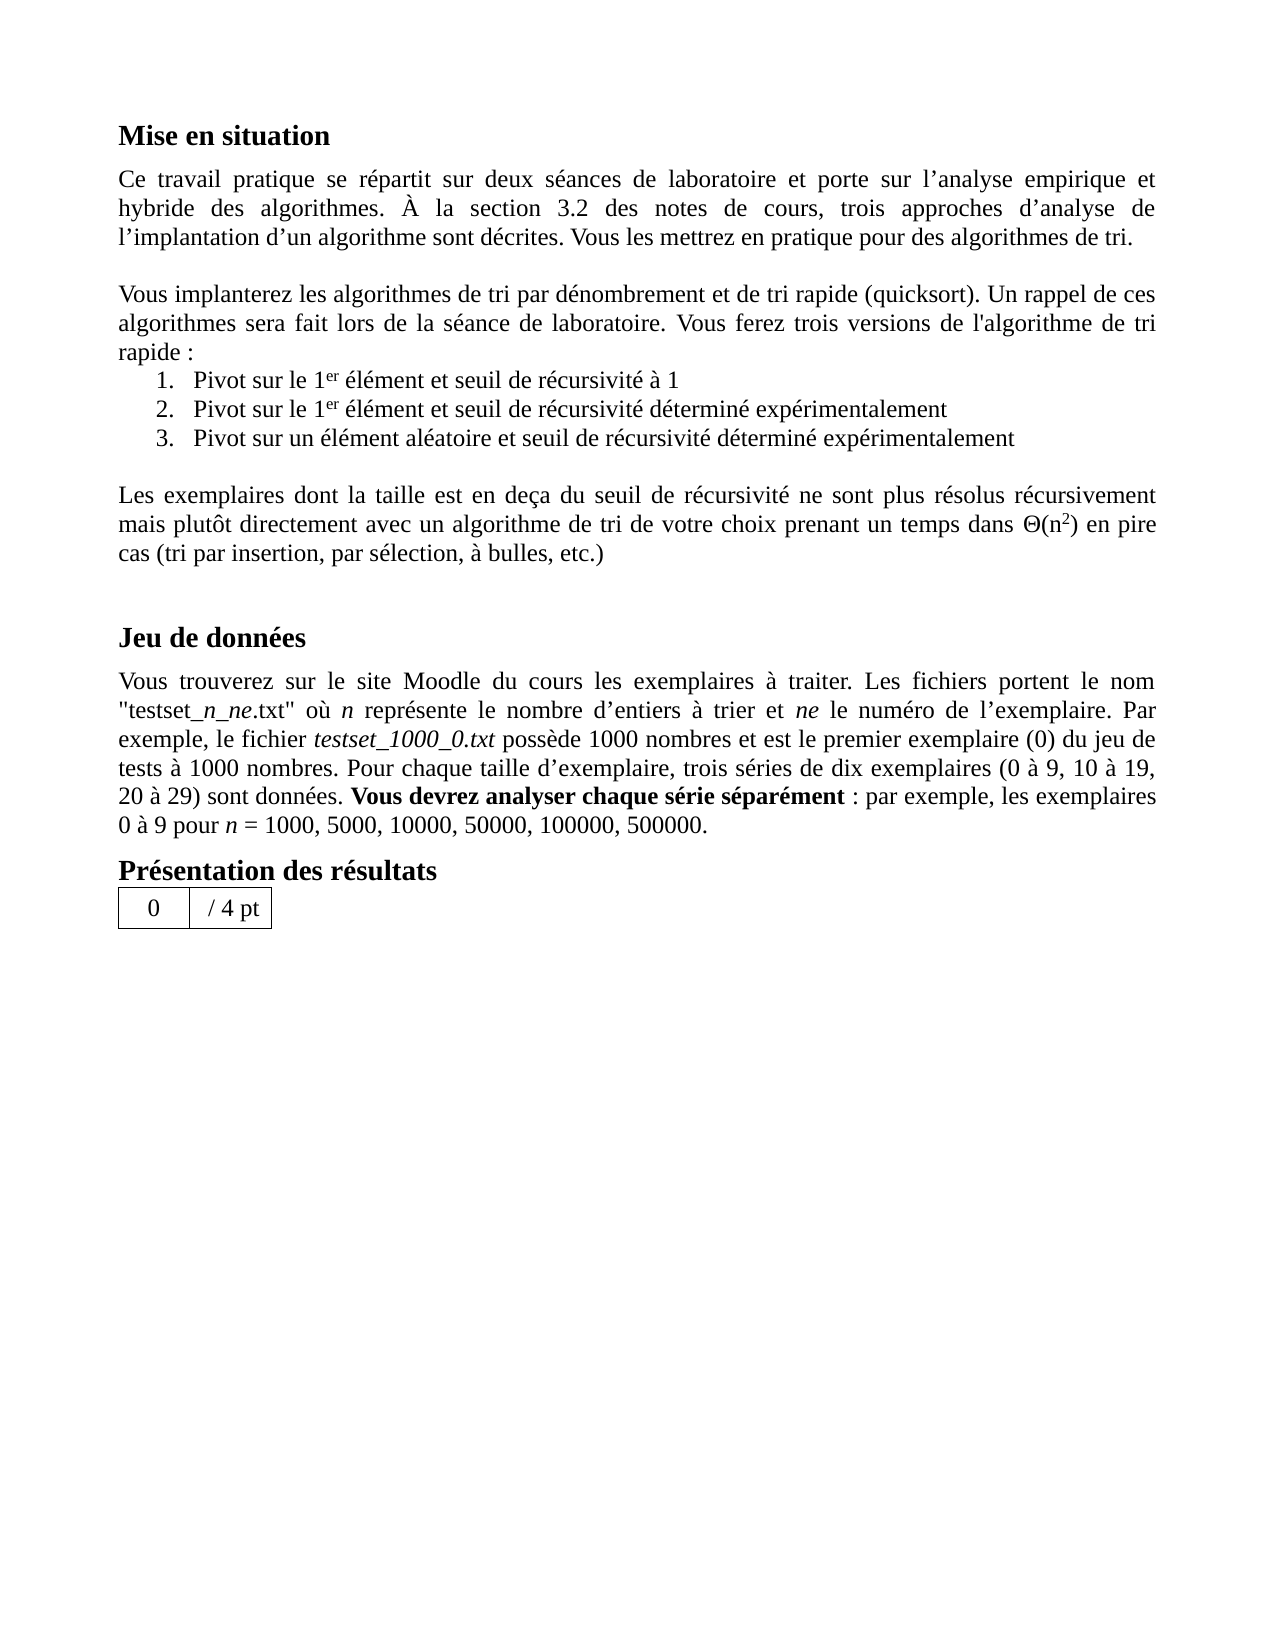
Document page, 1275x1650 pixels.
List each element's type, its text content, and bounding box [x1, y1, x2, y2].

text Vous implanterez les algorithmes de tri par dénombrement et de tri rapide (quicksort). Un rappel de ces algorithmes sera fait lors de la séance de laboratoire. Vous ferez trois versions de l'algorithme de tri rapide : [118, 279, 1157, 365]
table_header / 4 pt [190, 888, 271, 928]
list Pivot sur le 1er élément et seuil de récursivité déterminé expérimentalement [156, 394, 1157, 423]
text Ce travail pratique se répartit sur deux séances de laboratoire et porte sur l’analyse empirique et hybride des algorithmes. À la section 3.2 des notes de cours, trois approches d’analyse de l’implantation d’un algorithme sont décrites. Vous les mettrez en pratique pour des algorithmes de tri. [118, 164, 1157, 250]
text Les exemplaires dont la taille est en deça du seuil de récursivité ne sont plus résolus récursivement mais plutôt directement avec un algorithme de tri de votre choix prenant un temps dans Θ(n2) en pire cas (tri par insertion, par sélection, à bulles, etc.) [118, 480, 1157, 567]
text Vous trouverez sur le site Moodle du cours les exemplaires à traiter. Les fichiers portent le nom "testset_n_ne.txt" où n représente le nombre d’entiers à trier et ne le numéro de l’exemplaire. Par exemple, le fichier testset_1000_0.txt possède 1000 nombres et est le premier exemplaire (0) du jeu de tests à 1000 nombres. Pour chaque taille d’exemplaire, trois séries de dix exemplaires (0 à 9, 10 à 19, 20 à 29) sont données. Vous devrez analyser chaque série séparément : par exemple, les exemplaires 0 à 9 pour n = 1000, 5000, 10000, 50000, 100000, 500000. [118, 666, 1157, 839]
table_header 0 [119, 888, 189, 928]
list Pivot sur le 1er élément et seuil de récursivité à 1 [156, 365, 1157, 394]
subtitle Présentation des résultats [118, 853, 1157, 887]
subtitle Jeu de données [118, 620, 1157, 654]
list Pivot sur un élément aléatoire et seuil de récursivité déterminé expérimentalement [156, 423, 1157, 452]
subtitle Mise en situation [118, 118, 1157, 152]
